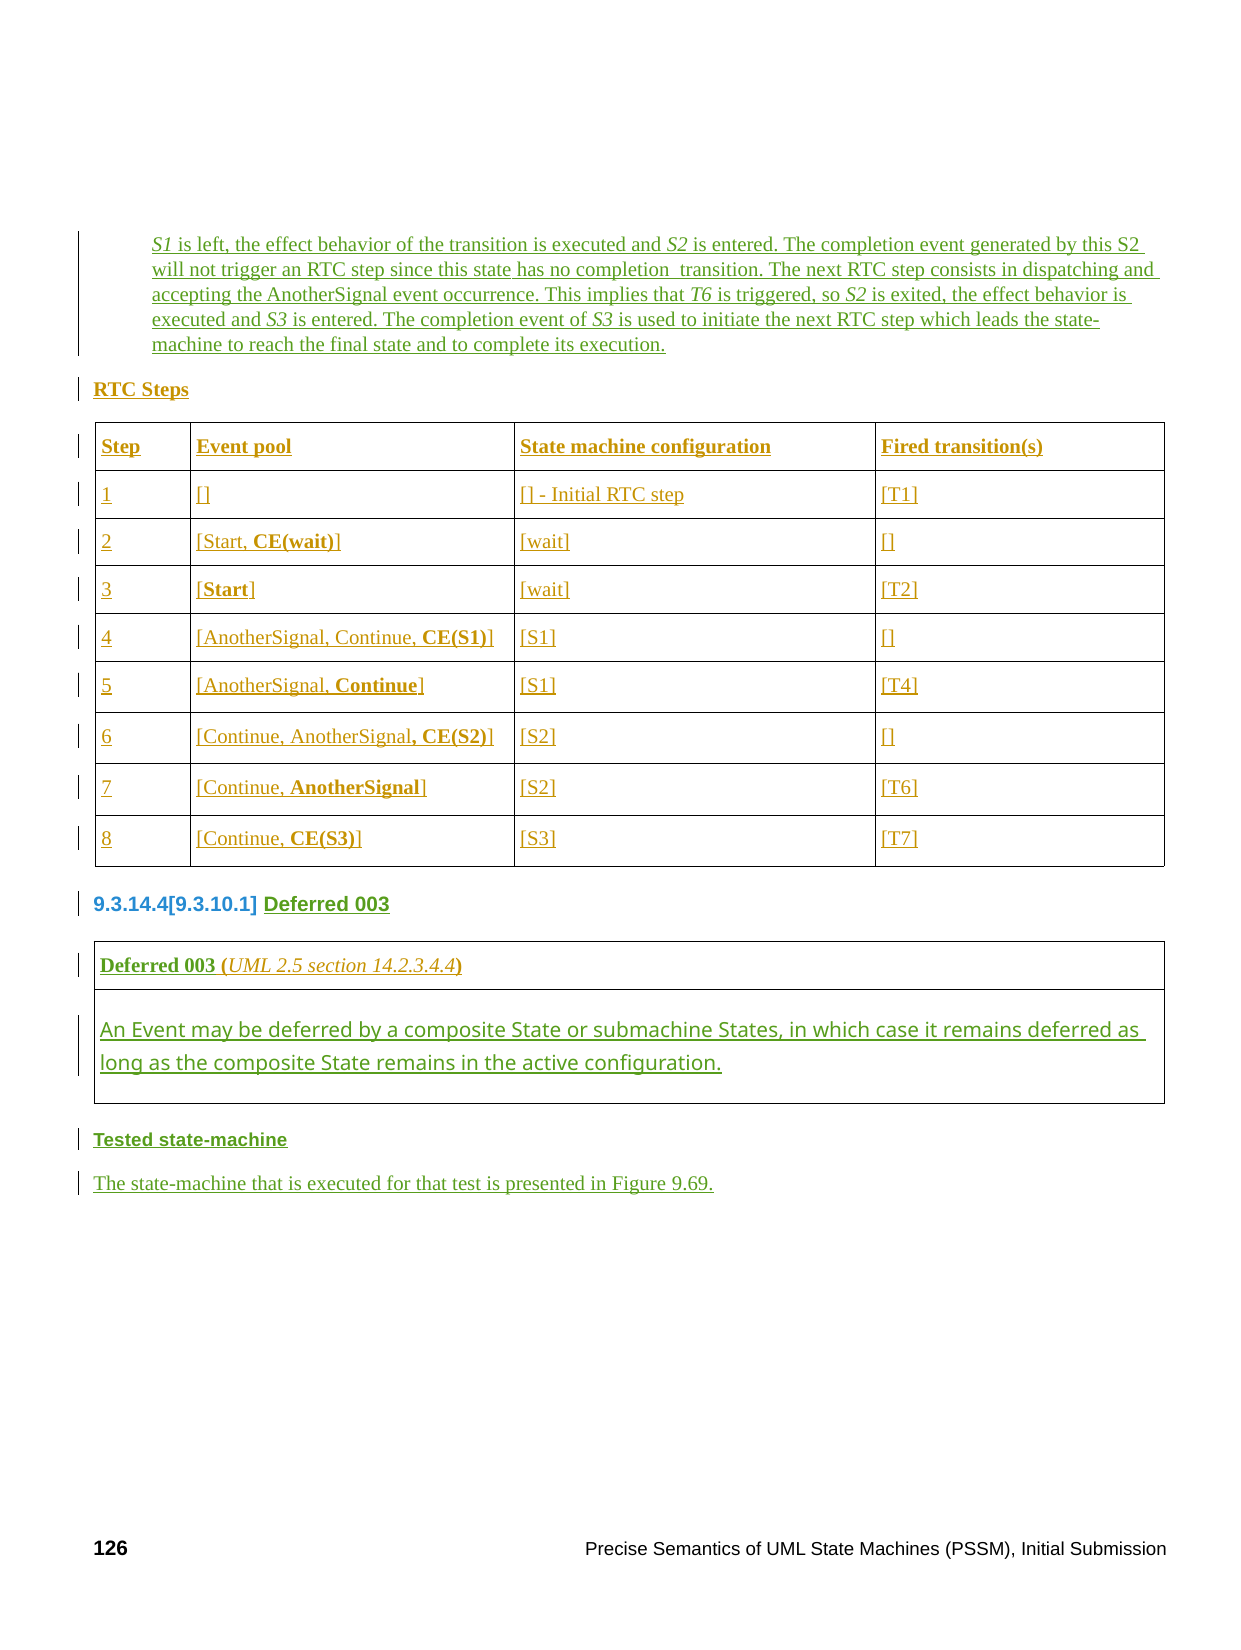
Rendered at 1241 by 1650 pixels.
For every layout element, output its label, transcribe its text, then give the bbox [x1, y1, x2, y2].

table_cell [T4] [876, 662, 1164, 712]
table_cell 7 [96, 764, 190, 814]
table_cell [T6] [876, 764, 1164, 814]
table_cell [AnotherSignal, Continue, CE(S1)] [191, 614, 514, 661]
subtitle Deferred 003 [93, 891, 1164, 916]
table_cell [S2] [515, 713, 875, 763]
table_cell 6 [96, 713, 190, 763]
table_cell [Continue, AnotherSignal, CE(S2)] [191, 713, 514, 763]
table_header Deferred 003 (UML 2.5 section 14.2.3.4.4) [95, 942, 1164, 988]
text The state-machine that is executed for that test is presented in Figure 9.69. [93, 1171, 1164, 1195]
table_cell 3 [96, 566, 190, 613]
table_cell 1 [96, 471, 190, 518]
text RTC Steps [93, 377, 1164, 401]
table_cell 2 [96, 519, 190, 565]
table_cell [Start] [191, 566, 514, 613]
table_cell [T1] [876, 471, 1164, 518]
table_cell [] [876, 519, 1164, 565]
table_cell [S1] [515, 662, 875, 712]
table_cell [] - Initial RTC step [515, 471, 875, 518]
subtitle Tested state-machine [93, 1128, 1164, 1150]
table_cell [wait] [515, 566, 875, 613]
table_cell [S3] [515, 816, 875, 866]
table_header Step [96, 423, 190, 470]
table_cell [Continue, CE(S3)] [191, 816, 514, 866]
table_cell [T7] [876, 816, 1164, 866]
table_cell 4 [96, 614, 190, 661]
table_cell [] [876, 614, 1164, 661]
table_cell 8 [96, 816, 190, 866]
table_header Event pool [191, 423, 514, 470]
table_cell [Continue, AnotherSignal] [191, 764, 514, 814]
table_cell [S2] [515, 764, 875, 814]
table_cell [wait] [515, 519, 875, 565]
table_cell [] [191, 471, 514, 518]
table_cell [T2] [876, 566, 1164, 613]
table_header Fired transition(s) [876, 423, 1164, 470]
table_cell 5 [96, 662, 190, 712]
list S1 is left, the effect behavior of the transition is executed and S2 is entered. The completion event generated by this S2 will not trigger an RTC step since this state has no completion transition. The next RTC step consists in dispatching and accepting the AnotherSignal event occurrence. This implies that T6 is triggered, so S2 is exited, the effect behavior is executed and S3 is entered. The completion event of S3 is used to initiate the next RTC step which leads the state-machine to reach the final state and to complete its execution. [131, 231, 1164, 356]
table_cell [S1] [515, 614, 875, 661]
table_cell An Event may be deferred by a composite State or submachine States, in which case it remains deferred as long as the composite State remains in the active configuration. [95, 990, 1164, 1103]
table_header State machine configuration [515, 423, 875, 470]
table_cell [Start, CE(wait)] [191, 519, 514, 565]
table_cell [] [876, 713, 1164, 763]
table_cell [AnotherSignal, Continue] [191, 662, 514, 712]
